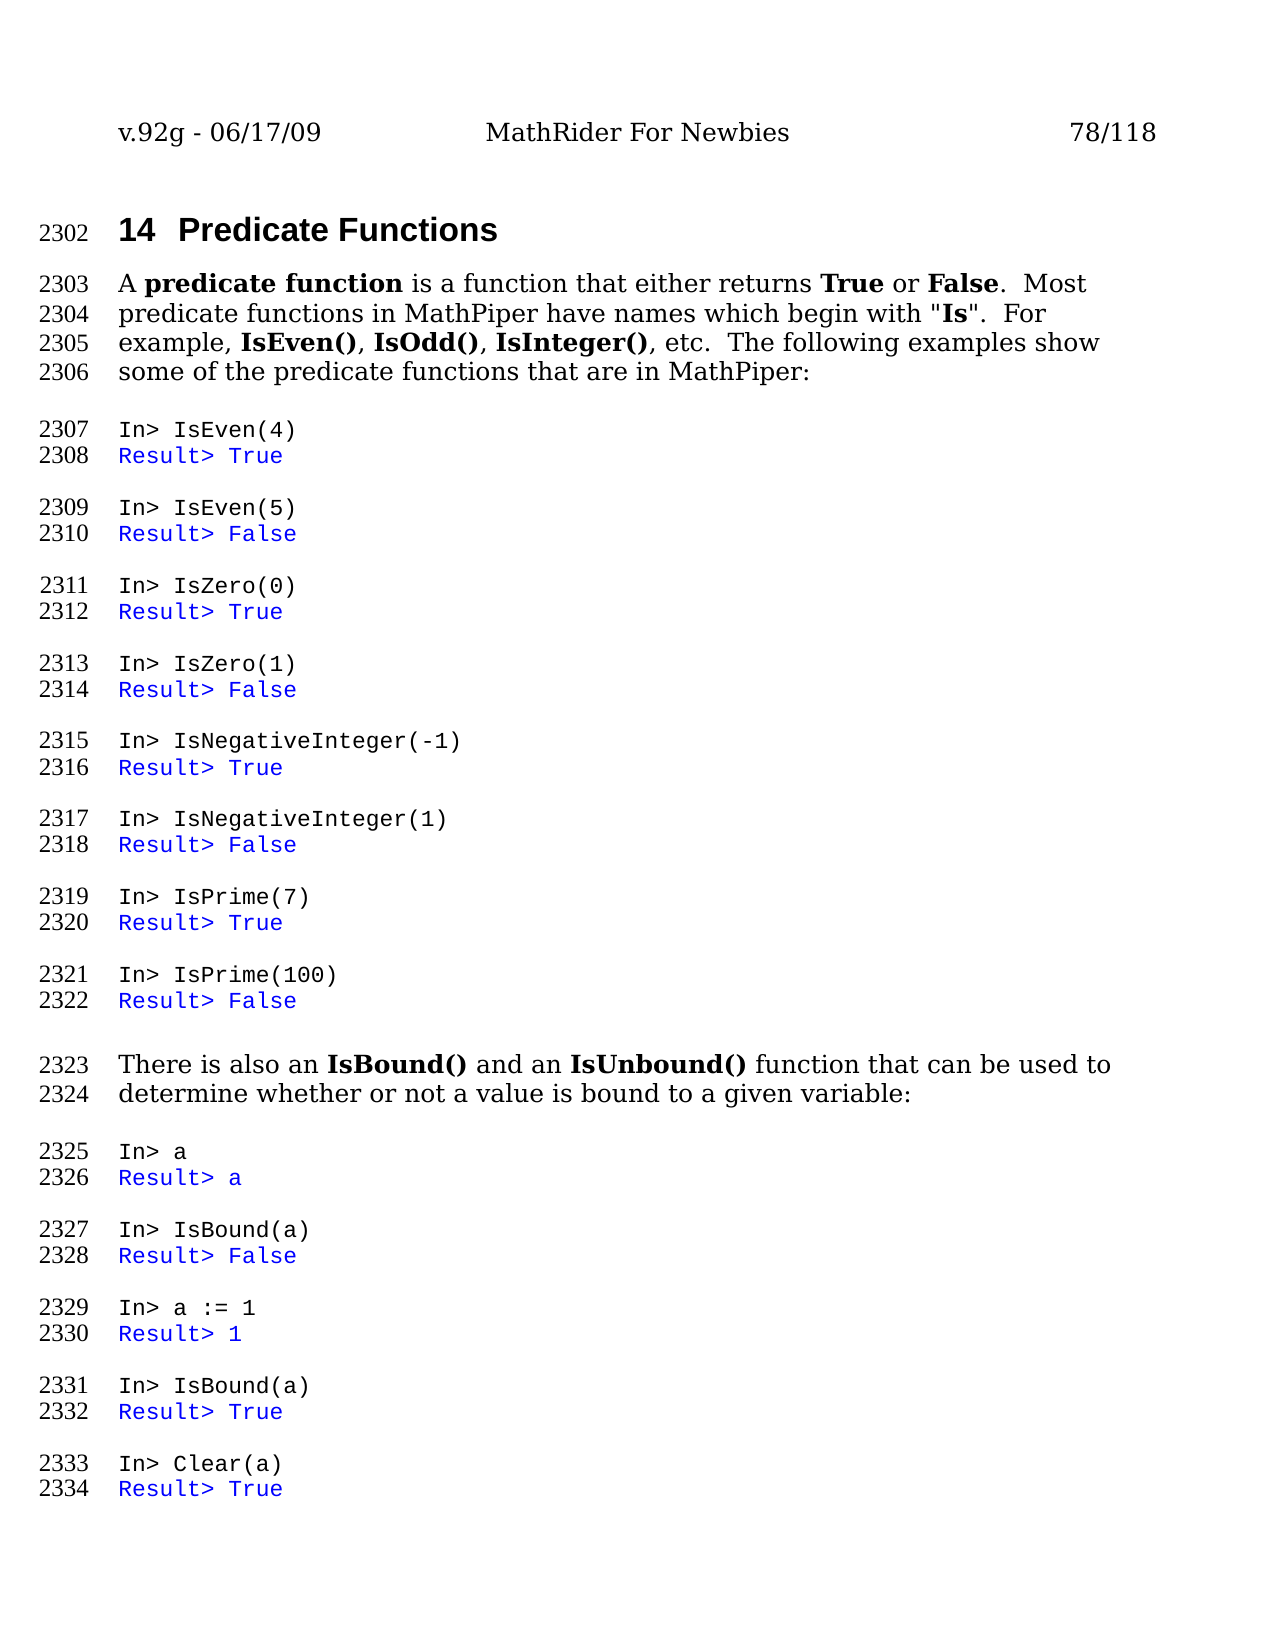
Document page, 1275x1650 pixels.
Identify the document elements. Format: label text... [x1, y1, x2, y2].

text In> IsEven(4) [118, 419, 1157, 444]
text In> IsPrime(7) [118, 886, 1157, 911]
text In> IsNegativeInteger(-1) [118, 730, 1157, 756]
text In> IsEven(5) [118, 496, 1157, 522]
text In> IsNegativeInteger(1) [118, 808, 1157, 834]
text In> a [118, 1141, 1157, 1167]
text There is also an IsBound() and an IsUnbound() function that can be used to determine whether or not a value is bound to a given variable: [118, 1050, 1157, 1109]
text Result> False [118, 678, 1157, 704]
text In> IsPrime(100) [118, 963, 1157, 989]
text In> IsZero(1) [118, 652, 1157, 678]
text Result> True [118, 1400, 1157, 1426]
text Result> False [118, 989, 1157, 1015]
text In> IsBound(a) [118, 1374, 1157, 1400]
subtitle Predicate Functions [118, 210, 1157, 248]
text Result> 1 [118, 1322, 1157, 1348]
text Result> True [118, 1478, 1157, 1504]
text In> a := 1 [118, 1296, 1157, 1322]
text Result> True [118, 600, 1157, 626]
text Result> a [118, 1167, 1157, 1192]
text Result> False [118, 522, 1157, 548]
text In> IsBound(a) [118, 1218, 1157, 1244]
text A predicate function is a function that either returns True or False. Most predicate functions in MathPiper have names which begin with "Is". For example, IsEven(), IsOdd(), IsInteger(), etc. The following examples show some of the predicate functions that are in MathPiper: [118, 269, 1157, 387]
text Result> True [118, 444, 1157, 471]
text Result> True [118, 756, 1157, 782]
text Result> False [118, 834, 1157, 859]
text In> IsZero(0) [118, 574, 1157, 600]
text Result> True [118, 911, 1157, 937]
text In> Clear(a) [118, 1452, 1157, 1478]
text Result> False [118, 1244, 1157, 1270]
